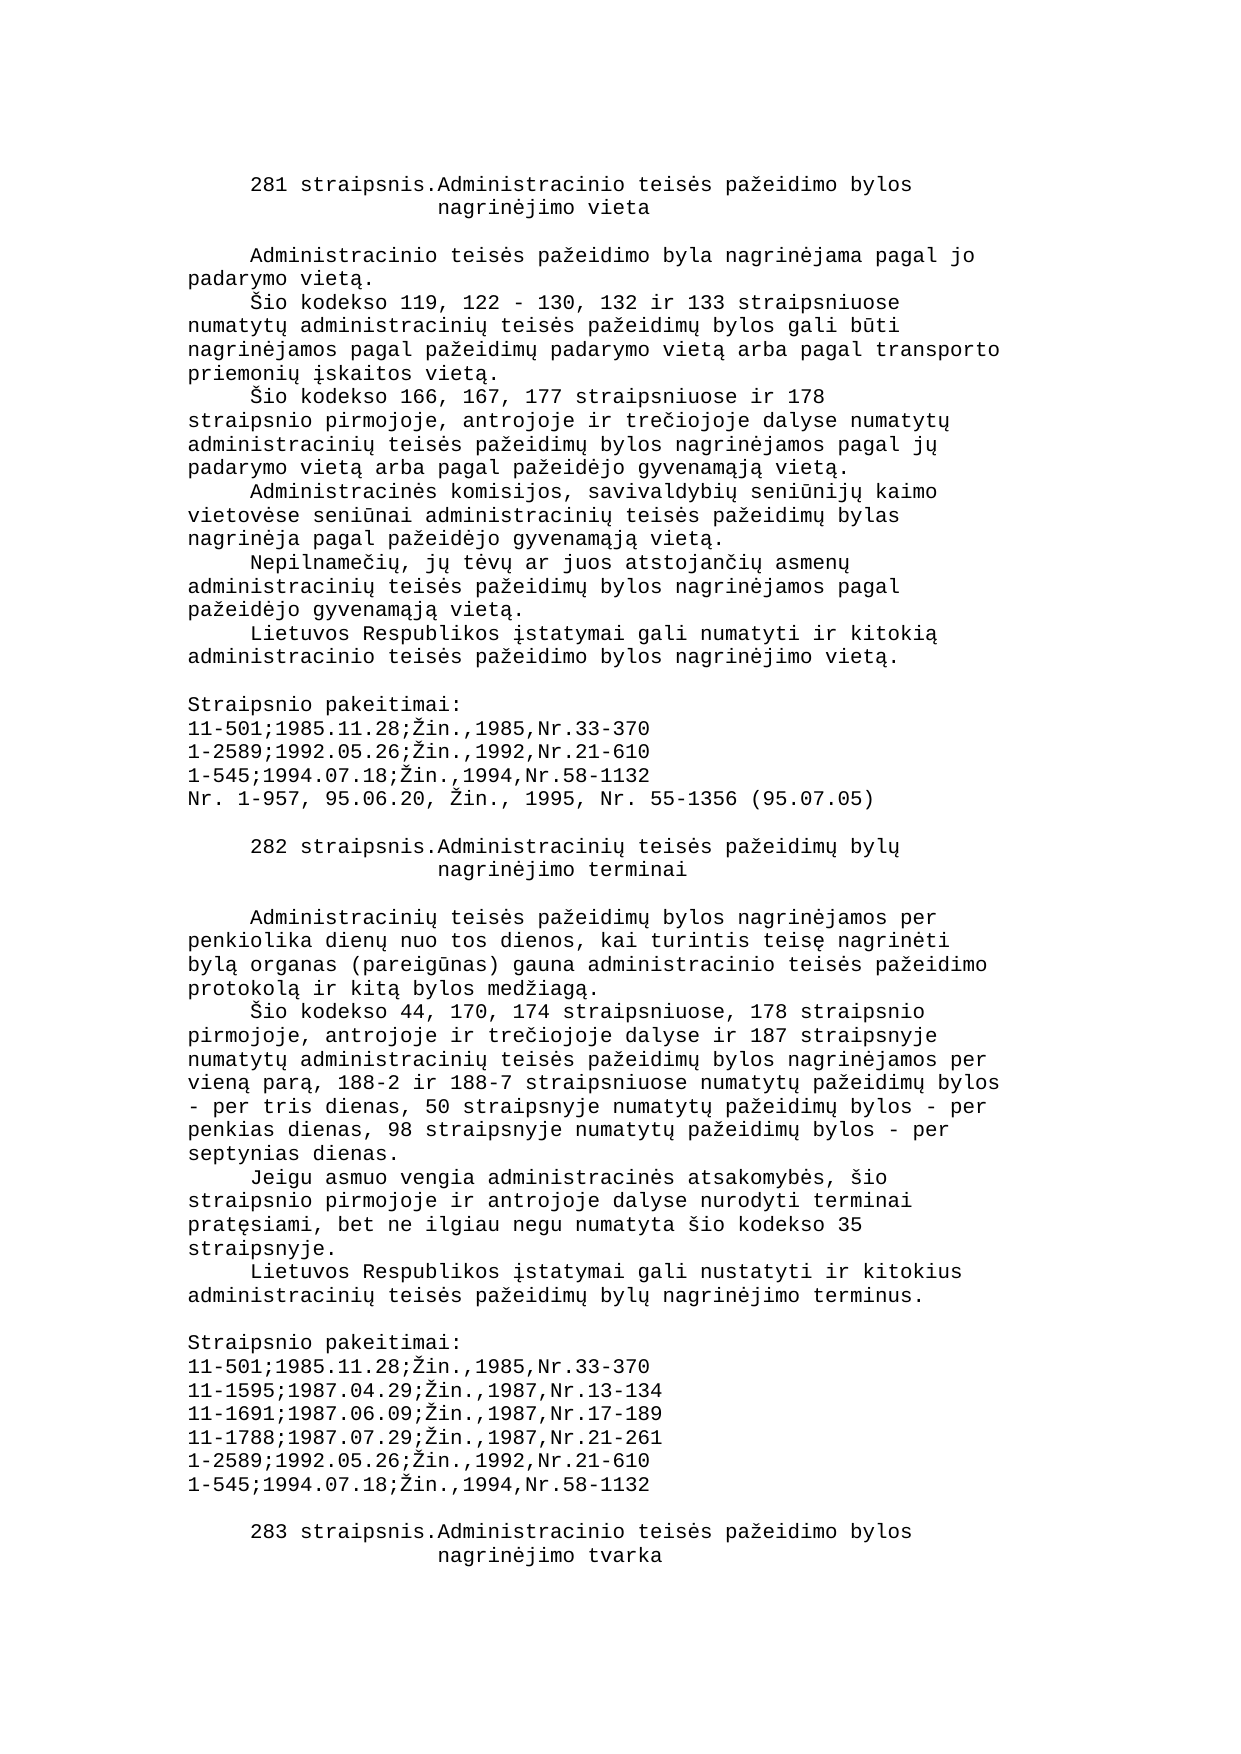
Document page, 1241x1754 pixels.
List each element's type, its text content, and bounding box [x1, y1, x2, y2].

text priemonių įskaitos vietą. [187, 363, 1053, 386]
text - per tris dienas, 50 straipsnyje numatytų pažeidimų bylos - per [187, 1096, 1053, 1119]
text pirmojoje, antrojoje ir trečiojoje dalyse ir 187 straipsnyje [187, 1025, 1053, 1048]
text 1-2589;1992.05.26;Žin.,1992,Nr.21-610 [187, 1451, 1053, 1474]
text 283 straipsnis.Administracinio teisės pažeidimo bylos [187, 1521, 1053, 1545]
text administracinio teisės pažeidimo bylos nagrinėjimo vietą. [187, 647, 1053, 670]
text 11-1595;1987.04.29;Žin.,1987,Nr.13-134 [187, 1379, 1053, 1403]
text 11-501;1985.11.28;Žin.,1985,Nr.33-370 [187, 717, 1053, 741]
text numatytų administracinių teisės pažeidimų bylos nagrinėjamos per [187, 1048, 1053, 1072]
text nagrinėjimo terminai [187, 859, 1053, 883]
text nagrinėjimo vieta [187, 197, 1053, 221]
text septynias dienas. [187, 1143, 1053, 1167]
text 1-545;1994.07.18;Žin.,1994,Nr.58-1132 [187, 1474, 1053, 1498]
text 1-2589;1992.05.26;Žin.,1992,Nr.21-610 [187, 741, 1053, 765]
text Lietuvos Respublikos įstatymai gali numatyti ir kitokią [187, 623, 1053, 647]
text numatytų administracinių teisės pažeidimų bylos gali būti [187, 316, 1053, 339]
text straipsnio pirmojoje, antrojoje ir trečiojoje dalyse numatytų [187, 410, 1053, 434]
text administracinių teisės pažeidimų bylos nagrinėjamos pagal [187, 576, 1053, 599]
text Administracinio teisės pažeidimo byla nagrinėjama pagal jo [187, 244, 1053, 268]
text vieną parą, 188-2 ir 188-7 straipsniuose numatytų pažeidimų bylos [187, 1072, 1053, 1096]
text padarymo vietą arba pagal pažeidėjo gyvenamąją vietą. [187, 457, 1053, 481]
text Šio kodekso 166, 167, 177 straipsniuose ir 178 [187, 386, 1053, 410]
text protokolą ir kitą bylos medžiagą. [187, 978, 1053, 1001]
text padarymo vietą. [187, 268, 1053, 292]
text 281 straipsnis.Administracinio teisės pažeidimo bylos [187, 174, 1053, 197]
text nagrinėja pagal pažeidėjo gyvenamąją vietą. [187, 528, 1053, 552]
text 11-1788;1987.07.29;Žin.,1987,Nr.21-261 [187, 1427, 1053, 1451]
text Šio kodekso 119, 122 - 130, 132 ir 133 straipsniuose [187, 292, 1053, 316]
text penkiolika dienų nuo tos dienos, kai turintis teisę nagrinėti [187, 930, 1053, 954]
text pratęsiami, bet ne ilgiau negu numatyta šio kodekso 35 [187, 1214, 1053, 1238]
text administracinių teisės pažeidimų bylos nagrinėjamos pagal jų [187, 434, 1053, 457]
text 11-501;1985.11.28;Žin.,1985,Nr.33-370 [187, 1356, 1053, 1379]
text Administracinės komisijos, savivaldybių seniūnijų kaimo [187, 481, 1053, 505]
text Jeigu asmuo vengia administracinės atsakomybės, šio [187, 1167, 1053, 1190]
text Straipsnio pakeitimai: [187, 694, 1053, 717]
text Šio kodekso 44, 170, 174 straipsniuose, 178 straipsnio [187, 1001, 1053, 1025]
text 1-545;1994.07.18;Žin.,1994,Nr.58-1132 [187, 765, 1053, 788]
text Lietuvos Respublikos įstatymai gali nustatyti ir kitokius [187, 1261, 1053, 1285]
text Straipsnio pakeitimai: [187, 1332, 1053, 1356]
text Administracinių teisės pažeidimų bylos nagrinėjamos per [187, 907, 1053, 930]
text administracinių teisės pažeidimų bylų nagrinėjimo terminus. [187, 1285, 1053, 1309]
text Nr. 1-957, 95.06.20, Žin., 1995, Nr. 55-1356 (95.07.05) [187, 788, 1053, 812]
text bylą organas (pareigūnas) gauna administracinio teisės pažeidimo [187, 954, 1053, 978]
text pažeidėjo gyvenamąją vietą. [187, 599, 1053, 623]
text Nepilnamečių, jų tėvų ar juos atstojančių asmenų [187, 552, 1053, 576]
text 11-1691;1987.06.09;Žin.,1987,Nr.17-189 [187, 1403, 1053, 1427]
text straipsnio pirmojoje ir antrojoje dalyse nurodyti terminai [187, 1190, 1053, 1214]
text straipsnyje. [187, 1238, 1053, 1261]
text 282 straipsnis.Administracinių teisės pažeidimų bylų [187, 836, 1053, 859]
text vietovėse seniūnai administracinių teisės pažeidimų bylas [187, 505, 1053, 528]
text nagrinėjimo tvarka [187, 1545, 1053, 1569]
text nagrinėjamos pagal pažeidimų padarymo vietą arba pagal transporto [187, 339, 1053, 363]
text penkias dienas, 98 straipsnyje numatytų pažeidimų bylos - per [187, 1119, 1053, 1143]
